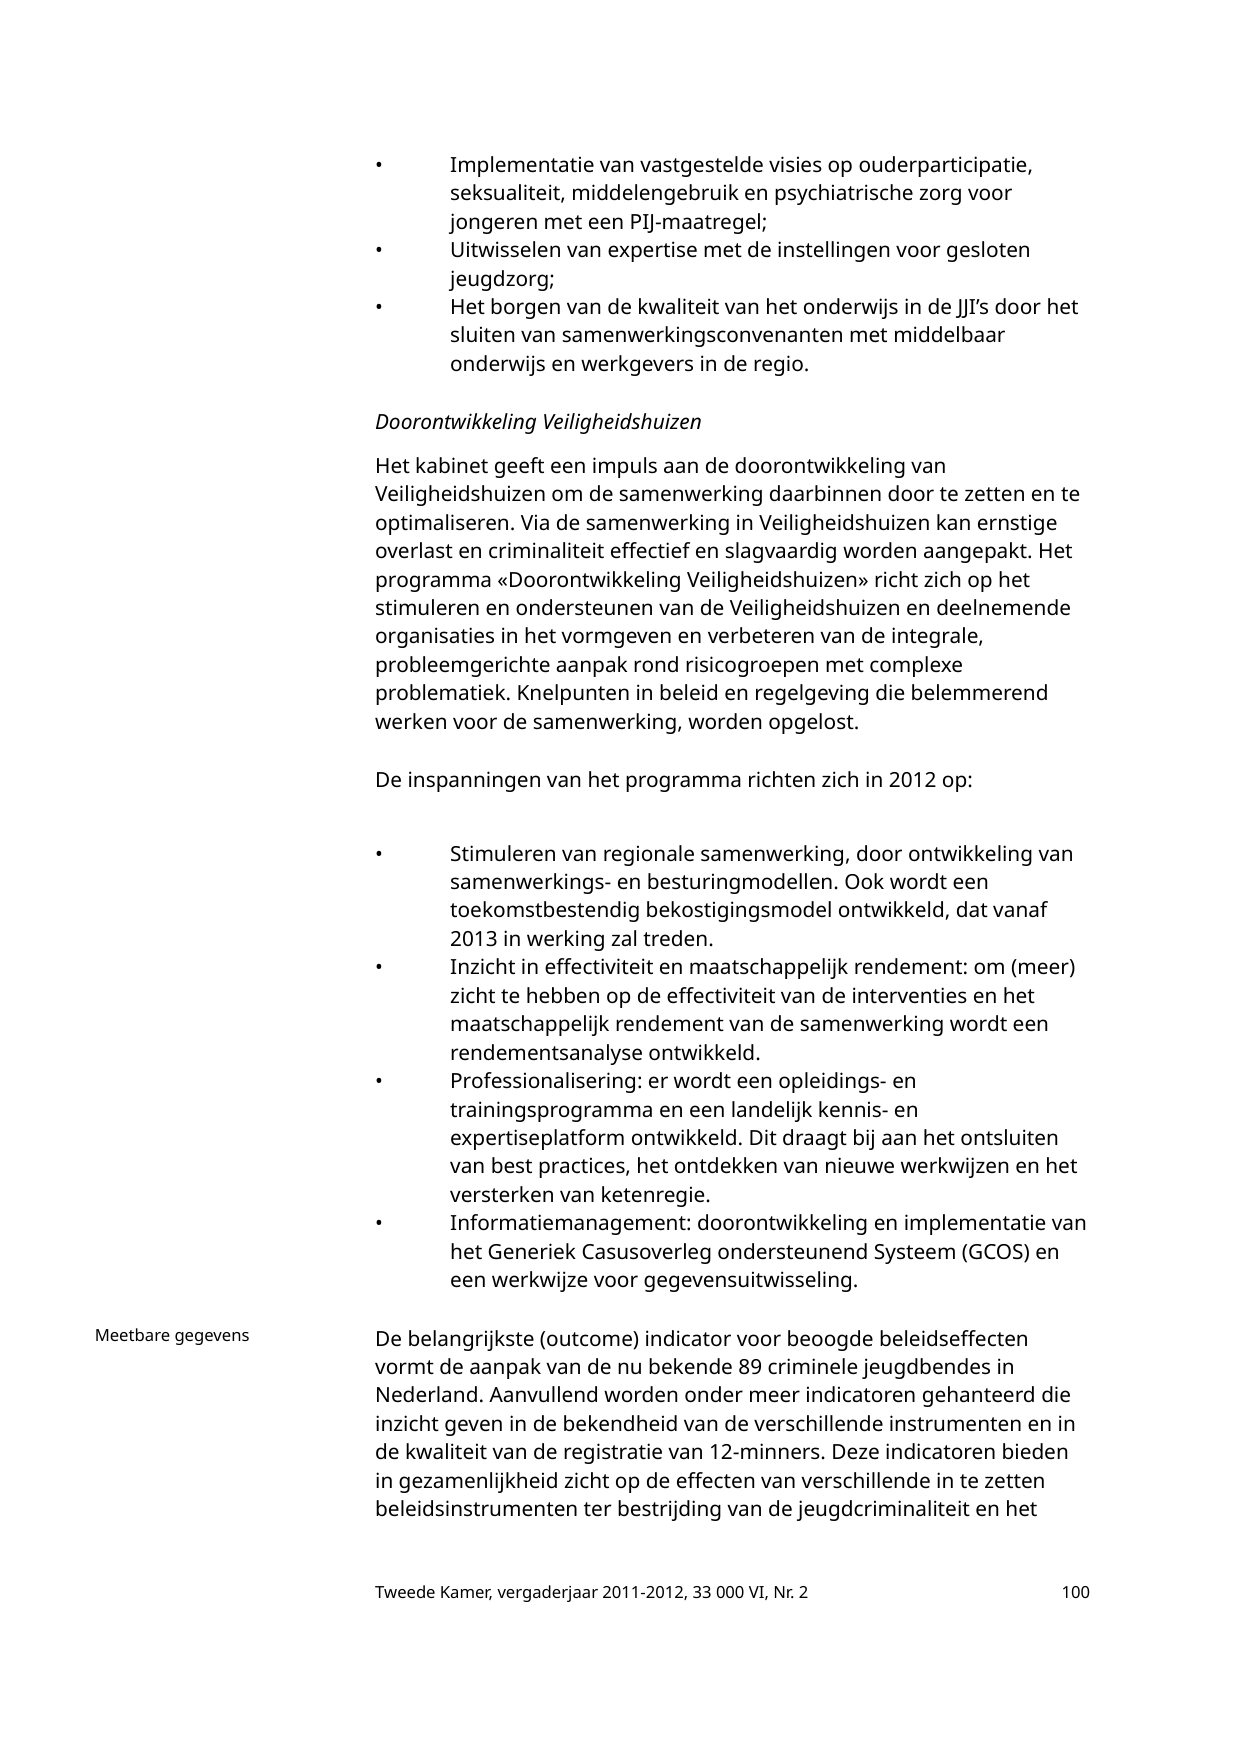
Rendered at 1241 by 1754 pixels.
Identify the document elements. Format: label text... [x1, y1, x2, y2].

list Implementatie van vastgestelde visies op ouderparticipatie, seksualiteit, middelengebruik en psychiatrische zorg voor jongeren met een PIJ-maatregel; [375, 150, 1090, 235]
list Inzicht in effectiviteit en maatschappelijk rendement: om (meer) zicht te hebben op de effectiviteit van de interventies en het maatschappelijk rendement van de samenwerking wordt een rendementsanalyse ontwikkeld. [375, 952, 1090, 1066]
list Het borgen van de kwaliteit van het onderwijs in de JJI’s door het sluiten van samenwerkingsconvenanten met middelbaar onderwijs en werkgevers in de regio. [375, 292, 1090, 377]
text Meetbare gegevens [94, 1324, 328, 1346]
text De inspanningen van het programma richten zich in 2012 op: [375, 765, 1090, 794]
list Stimuleren van regionale samenwerking, door ontwikkeling van samenwerkings- en besturingmodellen. Ook wordt een toekomstbestendig bekostigingsmodel ontwikkeld, dat vanaf 2013 in werking zal treden. [375, 839, 1090, 952]
text Het kabinet geeft een impuls aan de doorontwikkeling van Veiligheidshuizen om de samenwerking daarbinnen door te zetten en te optimaliseren. Via de samenwerking in Veiligheidshuizen kan ernstige overlast en criminaliteit effectief en slagvaardig worden aangepakt. Het programma «Doorontwikkeling Veiligheidshuizen» richt zich op het stimuleren en ondersteunen van de Veiligheidshuizen en deelnemende organisaties in het vormgeven en verbeteren van de integrale, probleemgerichte aanpak rond risicogroepen met complexe problematiek. Knelpunten in beleid en regelgeving die belemmerend werken voor de samenwerking, worden opgelost. [375, 451, 1090, 735]
list Informatiemanagement: doorontwikkeling en implementatie van het Generiek Casusoverleg ondersteunend Systeem (GCOS) en een werkwijze voor gegevensuitwisseling. [375, 1208, 1090, 1294]
list Professionalisering: er wordt een opleidings- en trainingsprogramma en een landelijk kennis- en expertiseplatform ontwikkeld. Dit draagt bij aan het ontsluiten van best practices, het ontdekken van nieuwe werkwijzen en het versterken van ketenregie. [375, 1066, 1090, 1208]
text Doorontwikkeling Veiligheidshuizen [375, 407, 1090, 436]
list Uitwisselen van expertise met de instellingen voor gesloten jeugdzorg; [375, 235, 1090, 292]
text De belangrijkste (outcome) indicator voor beoogde beleidseffecten vormt de aanpak van de nu bekende 89 criminele jeugdbendes in Nederland. Aanvullend worden onder meer indicatoren gehanteerd die inzicht geven in de bekendheid van de verschillende instrumenten en in de kwaliteit van de registratie van 12-minners. Deze indicatoren bieden in gezamenlijkheid zicht op de effecten van verschillende in te zetten beleidsinstrumenten ter bestrijding van de jeugdcriminaliteit en het [375, 1324, 1090, 1523]
